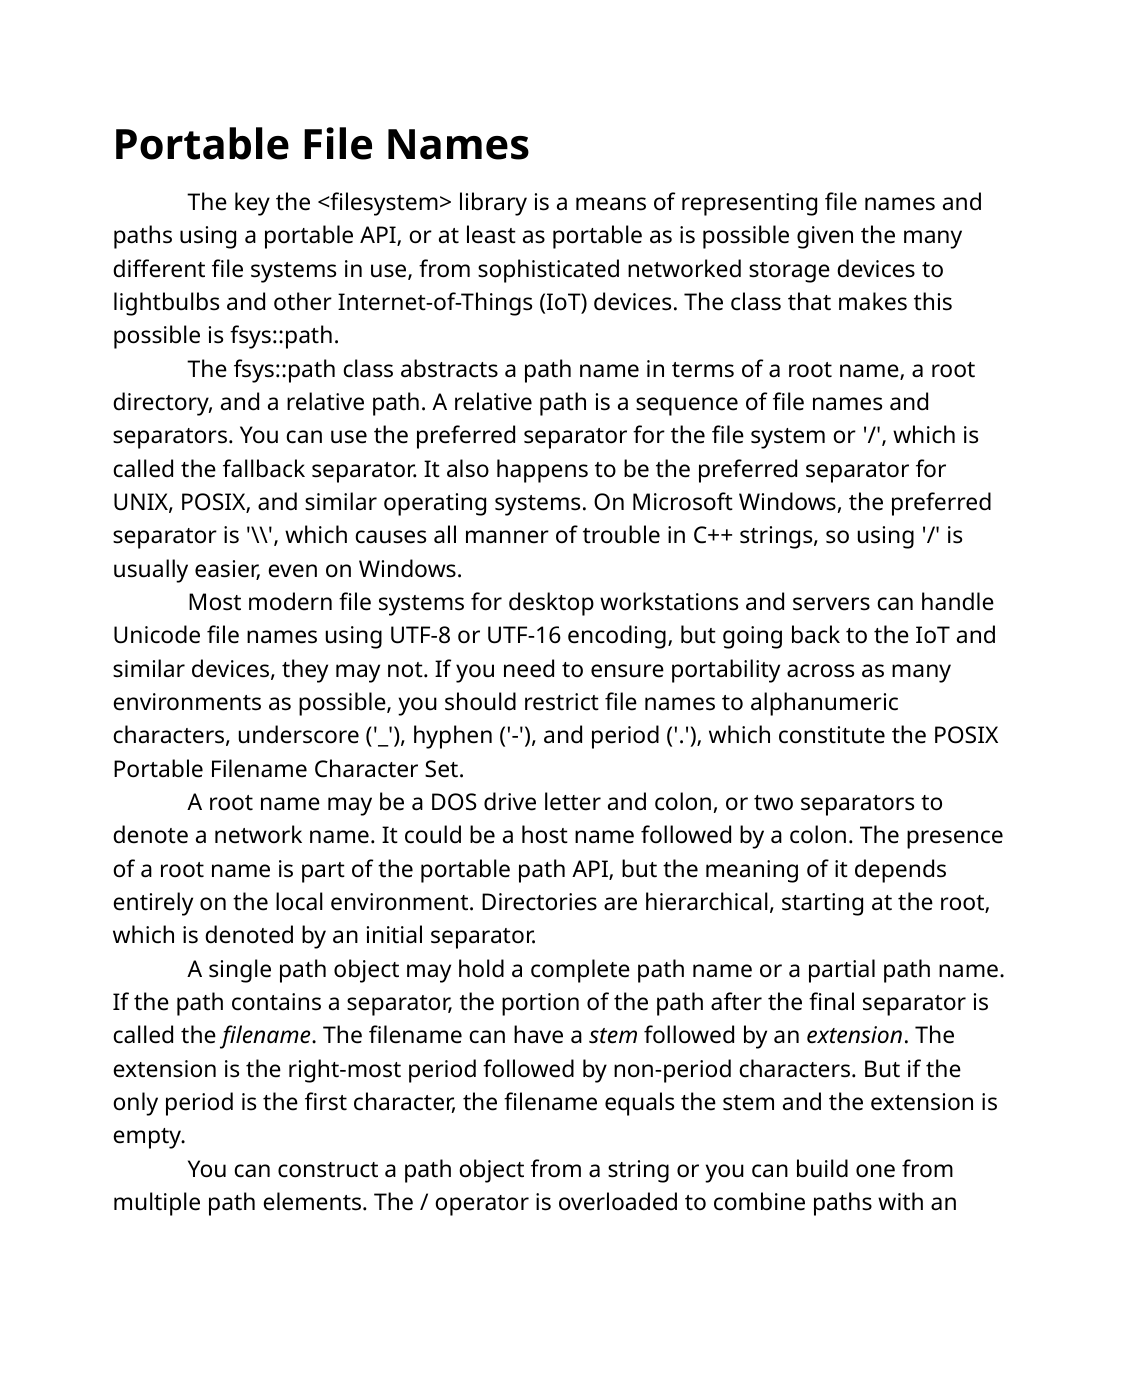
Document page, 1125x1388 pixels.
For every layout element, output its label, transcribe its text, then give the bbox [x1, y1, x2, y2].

subtitle Portable File Names [112, 115, 1012, 171]
text A single path object may hold a complete path name or a partial path name. If the path contains a separator, the portion of the path after the final separator is called the filename. The filename can have a stem followed by an extension. The extension is the right-most period followed by non-period characters. But if the only period is the first character, the filename equals the stem and the extension is empty. [112, 951, 1012, 1151]
text You can construct a path object from a string or you can build one from multiple path elements. The / operator is overloaded to combine paths with an [112, 1151, 1012, 1217]
text Most modern file systems for desktop workstations and servers can handle Unicode file names using UTF-8 or UTF-16 encoding, but going back to the IoT and similar devices, they may not. If you need to ensure portability across as many environments as possible, you should restrict file names to alphanumeric characters, underscore ('_'), hyphen ('-'), and period ('.'), which constitute the POSIX Portable Filename Character Set. [112, 584, 1012, 784]
text The fsys::path class abstracts a path name in terms of a root name, a root directory, and a relative path. A relative path is a sequence of file names and separators. You can use the preferred separator for the file system or '/', which is called the fallback separator. It also happens to be the preferred separator for UNIX, POSIX, and similar operating systems. On Microsoft Windows, the preferred separator is '\\', which causes all manner of trouble in C++ strings, so using '/' is usually easier, even on Windows. [112, 351, 1012, 584]
text A root name may be a DOS drive letter and colon, or two separators to denote a network name. It could be a host name followed by a colon. The presence of a root name is part of the portable path API, but the meaning of it depends entirely on the local environment. Directories are hierarchical, starting at the root, which is denoted by an initial separator. [112, 784, 1012, 951]
text The key the <filesystem> library is a means of representing file names and paths using a portable API, or at least as portable as is possible given the many different file systems in use, from sophisticated networked storage devices to lightbulbs and other Internet-of-Things (IoT) devices. The class that makes this possible is fsys::path. [112, 184, 1012, 351]
